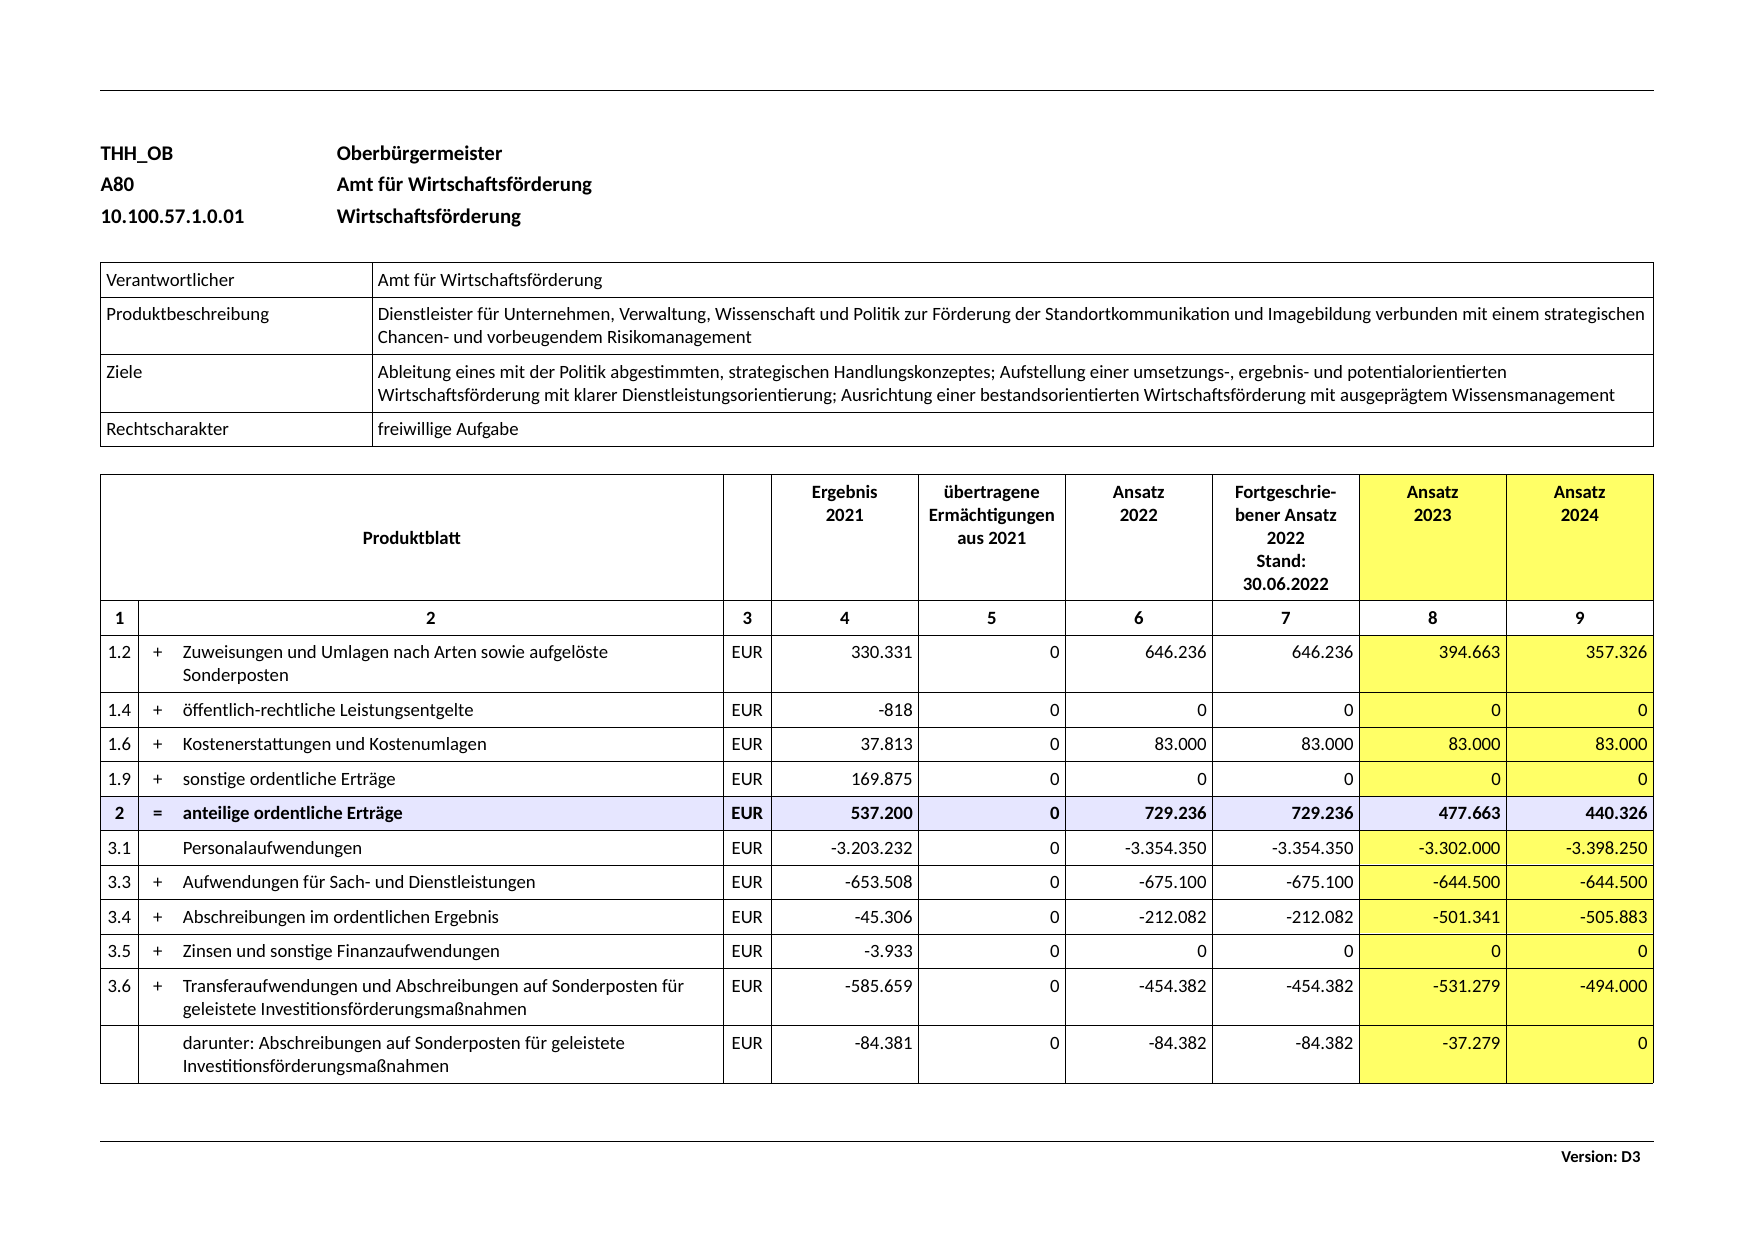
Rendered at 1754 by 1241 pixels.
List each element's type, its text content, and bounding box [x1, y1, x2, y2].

table_cell + [139, 762, 177, 796]
table_cell freiwillige Aufgabe [373, 413, 1653, 446]
table_cell Zuweisungen und Umlagen nach Arten sowie aufgelöste Sonderposten [177, 636, 723, 692]
table_cell 6 [1066, 601, 1212, 635]
table_header Verantwortlicher [101, 263, 372, 297]
table_cell 9 [1507, 601, 1653, 635]
table_cell sonstige ordentliche Erträge [177, 762, 723, 796]
table_cell Ableitung eines mit der Politik abgestimmten, strategischen Handlungskonzeptes; Aufstellung einer umsetzungs-, ergebnis- und potentialorientierten Wirtschaftsförderung mit klarer Dienstleistungsorientierung; Ausrichtung einer bestandsorientierten Wirtschaftsförderung mit ausgeprägtem Wissensmanagement [373, 355, 1653, 412]
table_cell 0 [1507, 762, 1653, 796]
table_cell 1.4 [101, 693, 138, 727]
table_cell -454.382 [1066, 969, 1212, 1025]
table_header Fortgeschrie-bener Ansatz 2022 Stand: 30.06.2022 [1213, 475, 1359, 600]
table_cell 0 [1360, 935, 1506, 968]
table_cell 37.813 [772, 728, 918, 761]
table_cell 0 [919, 866, 1065, 899]
table_cell 3 [724, 601, 771, 635]
text 10.100.57.1.0.01 Wirtschaftsförderung [100, 203, 1653, 228]
table_cell -84.382 [1066, 1026, 1212, 1083]
table_cell -3.354.350 [1213, 831, 1359, 864]
table_cell -454.382 [1213, 969, 1359, 1025]
table_cell -84.381 [772, 1026, 918, 1083]
table_cell Ziele [101, 355, 372, 412]
table_cell EUR [724, 866, 771, 899]
table_header Ansatz 2023 [1360, 475, 1506, 600]
table_cell EUR [724, 728, 771, 761]
table_cell 0 [1507, 1026, 1653, 1083]
table_cell 0 [919, 935, 1065, 968]
table_cell Aufwendungen für Sach- und Dienstleistungen [177, 866, 723, 899]
table_cell -3.398.250 [1507, 831, 1653, 864]
table_cell + [139, 935, 177, 968]
table_cell 1.6 [101, 728, 138, 761]
table_cell -501.341 [1360, 900, 1506, 933]
table_cell + [139, 900, 177, 933]
table_cell 3.3 [101, 866, 138, 899]
table_header Ansatz 2024 [1507, 475, 1653, 600]
table_cell 1.2 [101, 636, 138, 692]
table_cell 4 [772, 601, 918, 635]
table_cell 646.236 [1213, 636, 1359, 692]
table_cell 5 [919, 601, 1065, 635]
table_cell -212.082 [1066, 900, 1212, 933]
table_cell + [139, 693, 177, 727]
table_cell -3.302.000 [1360, 831, 1506, 864]
table_cell EUR [724, 831, 771, 864]
table_cell 646.236 [1066, 636, 1212, 692]
table_cell 0 [919, 797, 1065, 830]
table_cell + [139, 636, 177, 692]
table_cell -3.354.350 [1066, 831, 1212, 864]
table_cell 83.000 [1213, 728, 1359, 761]
table_cell -505.883 [1507, 900, 1653, 933]
table_cell EUR [724, 935, 771, 968]
table_cell 0 [1360, 693, 1506, 727]
table_cell 0 [1507, 935, 1653, 968]
table_cell EUR [724, 1026, 771, 1083]
table_cell darunter: Abschreibungen auf Sonderposten für geleistete Investitionsförderungsmaßnahmen [177, 1026, 723, 1083]
table_cell Dienstleister für Unternehmen, Verwaltung, Wissenschaft und Politik zur Förderung der Standortkommunikation und Imagebildung verbunden mit einem strategischen Chancen- und vorbeugendem Risikomanagement [373, 298, 1653, 354]
table_cell Abschreibungen im ordentlichen Ergebnis [177, 900, 723, 933]
table_cell 169.875 [772, 762, 918, 796]
table_cell 477.663 [1360, 797, 1506, 830]
table_cell 0 [1066, 935, 1212, 968]
table_cell EUR [724, 969, 771, 1025]
table_cell -644.500 [1360, 866, 1506, 899]
table_cell anteilige ordentliche Erträge [177, 797, 723, 830]
table_cell EUR [724, 636, 771, 692]
table_cell 3.6 [101, 969, 138, 1025]
table_header übertragene Ermächtigungen aus 2021 [919, 475, 1065, 600]
table_cell öffentlich-rechtliche Leistungsentgelte [177, 693, 723, 727]
table_cell 0 [919, 693, 1065, 727]
table_header Produktblatt [101, 475, 723, 600]
table_cell EUR [724, 900, 771, 933]
table_cell 83.000 [1360, 728, 1506, 761]
table_header Ergebnis 2021 [772, 475, 918, 600]
table_cell 0 [1213, 762, 1359, 796]
table_cell Kostenerstattungen und Kostenumlagen [177, 728, 723, 761]
table_cell EUR [724, 797, 771, 830]
table_cell 1 [101, 601, 138, 635]
table_cell + [139, 728, 177, 761]
table_cell 2 [139, 601, 723, 635]
table_cell -45.306 [772, 900, 918, 933]
table_cell 0 [1360, 762, 1506, 796]
table_cell 83.000 [1066, 728, 1212, 761]
table_cell 0 [919, 831, 1065, 864]
table_cell EUR [724, 693, 771, 727]
table_cell [139, 1026, 177, 1083]
table_header [724, 475, 771, 600]
table_cell + [139, 866, 177, 899]
table_cell 0 [1066, 762, 1212, 796]
table_cell -818 [772, 693, 918, 727]
table_cell 3.1 [101, 831, 138, 864]
table_cell -675.100 [1066, 866, 1212, 899]
table_cell 0 [1066, 693, 1212, 727]
text THH_OB Oberbürgermeister [100, 140, 1653, 166]
table_cell 3.4 [101, 900, 138, 933]
table_cell 0 [1213, 935, 1359, 968]
table_cell -644.500 [1507, 866, 1653, 899]
table_cell -675.100 [1213, 866, 1359, 899]
table_cell = [139, 797, 177, 830]
table_cell 440.326 [1507, 797, 1653, 830]
table_cell -585.659 [772, 969, 918, 1025]
table_cell 0 [919, 900, 1065, 933]
table_cell 7 [1213, 601, 1359, 635]
text A80 Amt für Wirtschaftsförderung [100, 172, 1653, 197]
table_cell -84.382 [1213, 1026, 1359, 1083]
table_cell 729.236 [1066, 797, 1212, 830]
table_header Amt für Wirtschaftsförderung [373, 263, 1653, 297]
table_cell 0 [919, 1026, 1065, 1083]
table_cell 1.9 [101, 762, 138, 796]
table_cell 729.236 [1213, 797, 1359, 830]
table_cell [139, 831, 177, 864]
table_cell Produktbeschreibung [101, 298, 372, 354]
table_cell 8 [1360, 601, 1506, 635]
table_cell Zinsen und sonstige Finanzaufwendungen [177, 935, 723, 968]
table_cell [101, 1026, 138, 1083]
table_header Ansatz 2022 [1066, 475, 1212, 600]
table_cell 330.331 [772, 636, 918, 692]
table_cell 394.663 [1360, 636, 1506, 692]
table_cell Personalaufwendungen [177, 831, 723, 864]
table_cell -3.933 [772, 935, 918, 968]
table_cell -653.508 [772, 866, 918, 899]
table_cell 0 [919, 969, 1065, 1025]
table_cell 0 [919, 636, 1065, 692]
table_cell 0 [919, 762, 1065, 796]
table_cell + [139, 969, 177, 1025]
table_cell 83.000 [1507, 728, 1653, 761]
table_cell 0 [1213, 693, 1359, 727]
table_cell 357.326 [1507, 636, 1653, 692]
table_cell 537.200 [772, 797, 918, 830]
table_cell 2 [101, 797, 138, 830]
table_cell 3.5 [101, 935, 138, 968]
table_cell Rechtscharakter [101, 413, 372, 446]
table_cell 0 [919, 728, 1065, 761]
table_cell EUR [724, 762, 771, 796]
table_cell 0 [1507, 693, 1653, 727]
table_cell -212.082 [1213, 900, 1359, 933]
table_cell -531.279 [1360, 969, 1506, 1025]
table_cell -3.203.232 [772, 831, 918, 864]
table_cell -37.279 [1360, 1026, 1506, 1083]
table_cell -494.000 [1507, 969, 1653, 1025]
table_cell Transferaufwendungen und Abschreibungen auf Sonderposten für geleistete Investitionsförderungsmaßnahmen [177, 969, 723, 1025]
